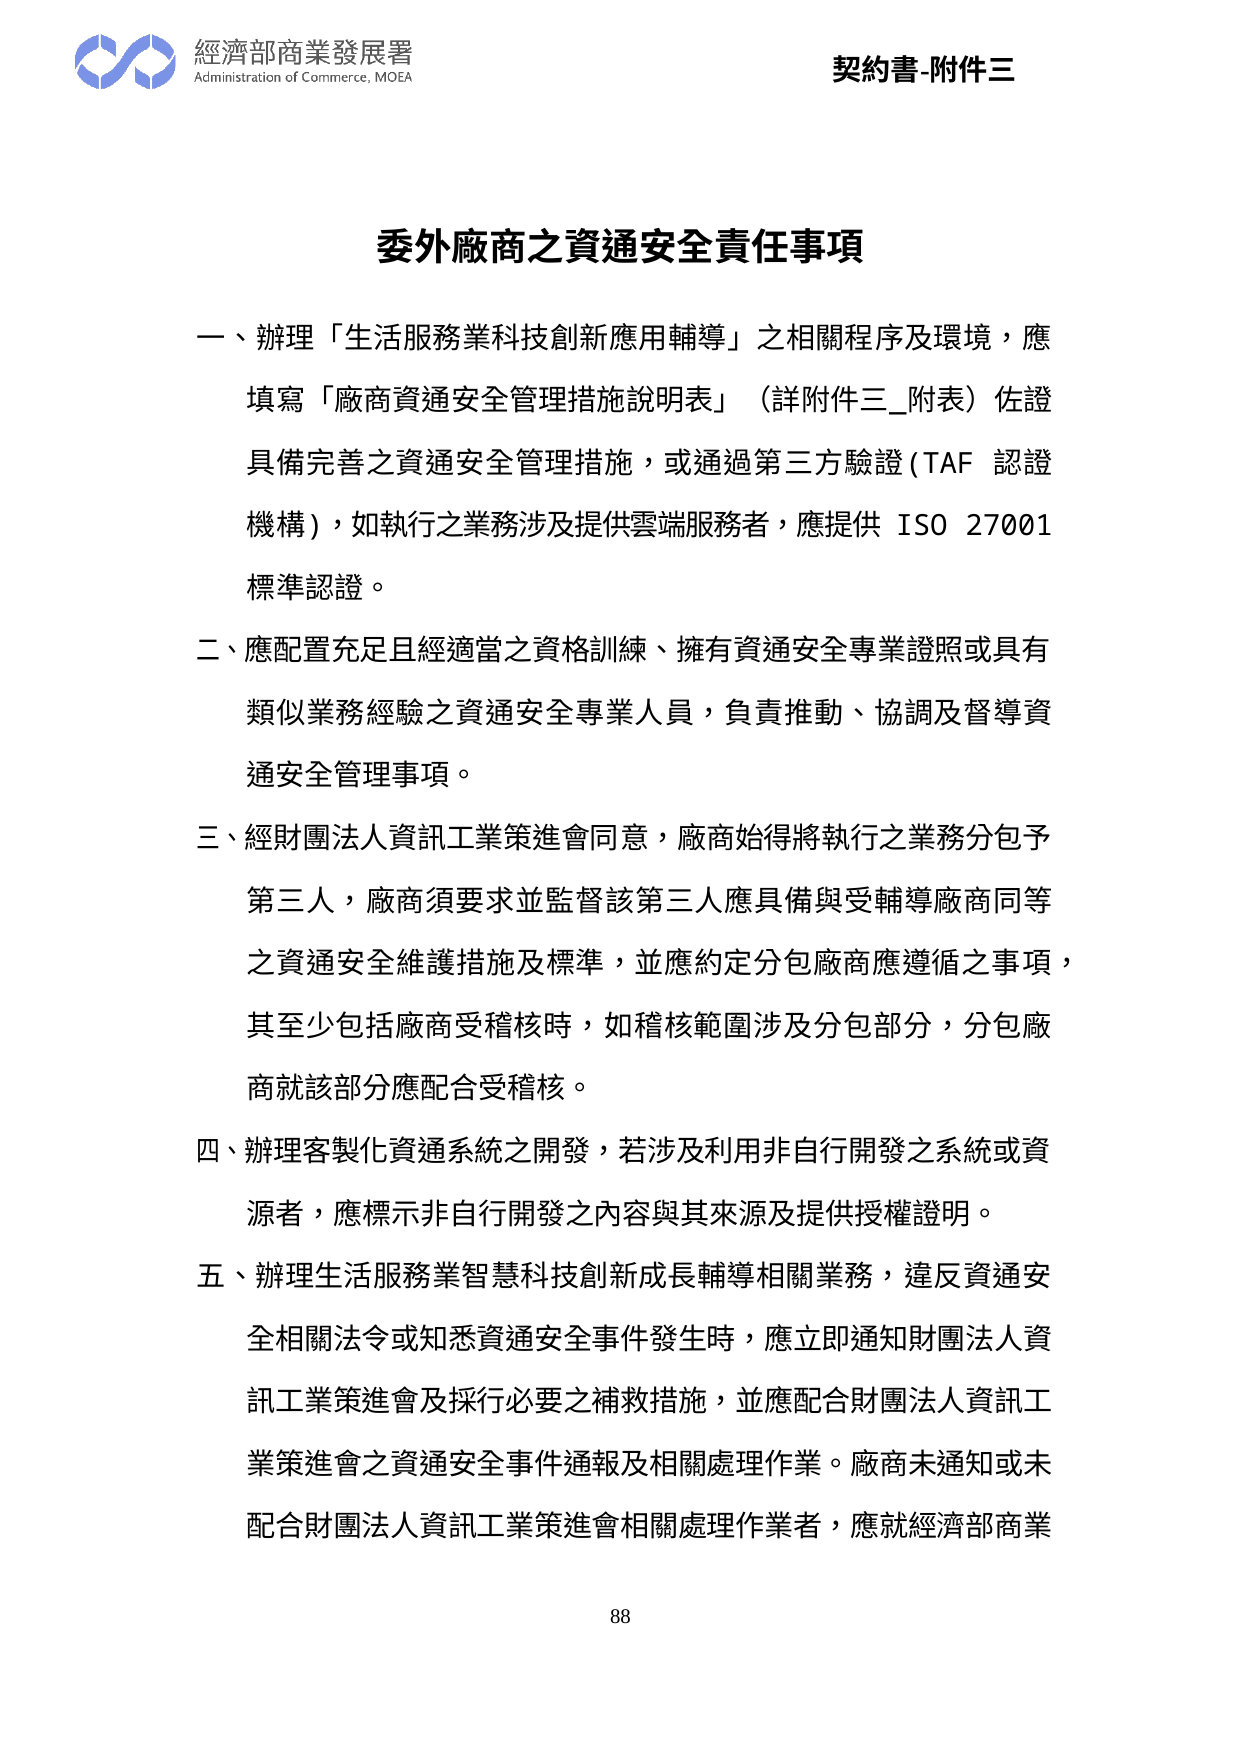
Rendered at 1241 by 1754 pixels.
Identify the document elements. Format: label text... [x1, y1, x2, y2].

text 一、辦理「生活服務業科技創新應用輔導」之相關程序及環境，應填寫「廠商資通安全管理措施說明表」（詳附件三_附表）佐證具備完善之資通安全管理措施，或通過第三方驗證(TAF 認證機構)，如執行之業務涉及提供雲端服務者，應提供 ISO 27001 標準認證。 [196, 294, 1053, 606]
text 二、應配置充足且經適當之資格訓練、擁有資通安全專業證照或具有類似業務經驗之資通安全專業人員，負責推動、協調及督導資通安全管理事項。 [197, 606, 1053, 794]
text 五、辦理生活服務業智慧科技創新成長輔導相關業務，違反資通安全相關法令或知悉資通安全事件發生時，應立即通知財團法人資訊工業策進會及採行必要之補救措施，並應配合財團法人資訊工業策進會之資通安全事件通報及相關處理作業。廠商未通知或未配合財團法人資訊工業策進會相關處理作業者，應就經濟部商業 [197, 1232, 1053, 1545]
text 契約書-附件三 [832, 54, 1033, 87]
text 委外廠商之資通安全責任事項 [187, 212, 1053, 275]
text 三、經財團法人資訊工業策進會同意，廠商始得將執行之業務分包予第三人，廠商須要求並監督該第三人應具備與受輔導廠商同等之資通安全維護措施及標準，並應約定分包廠商應遵循之事項，其至少包括廠商受稽核時，如稽核範圍涉及分包部分，分包廠商就該部分應配合受稽核。 [197, 794, 1053, 1107]
text [817, 47, 1048, 104]
text 四、辦理客製化資通系統之開發，若涉及利用非自行開發之系統或資源者，應標示非自行開發之內容與其來源及提供授權證明。 [197, 1107, 1053, 1232]
